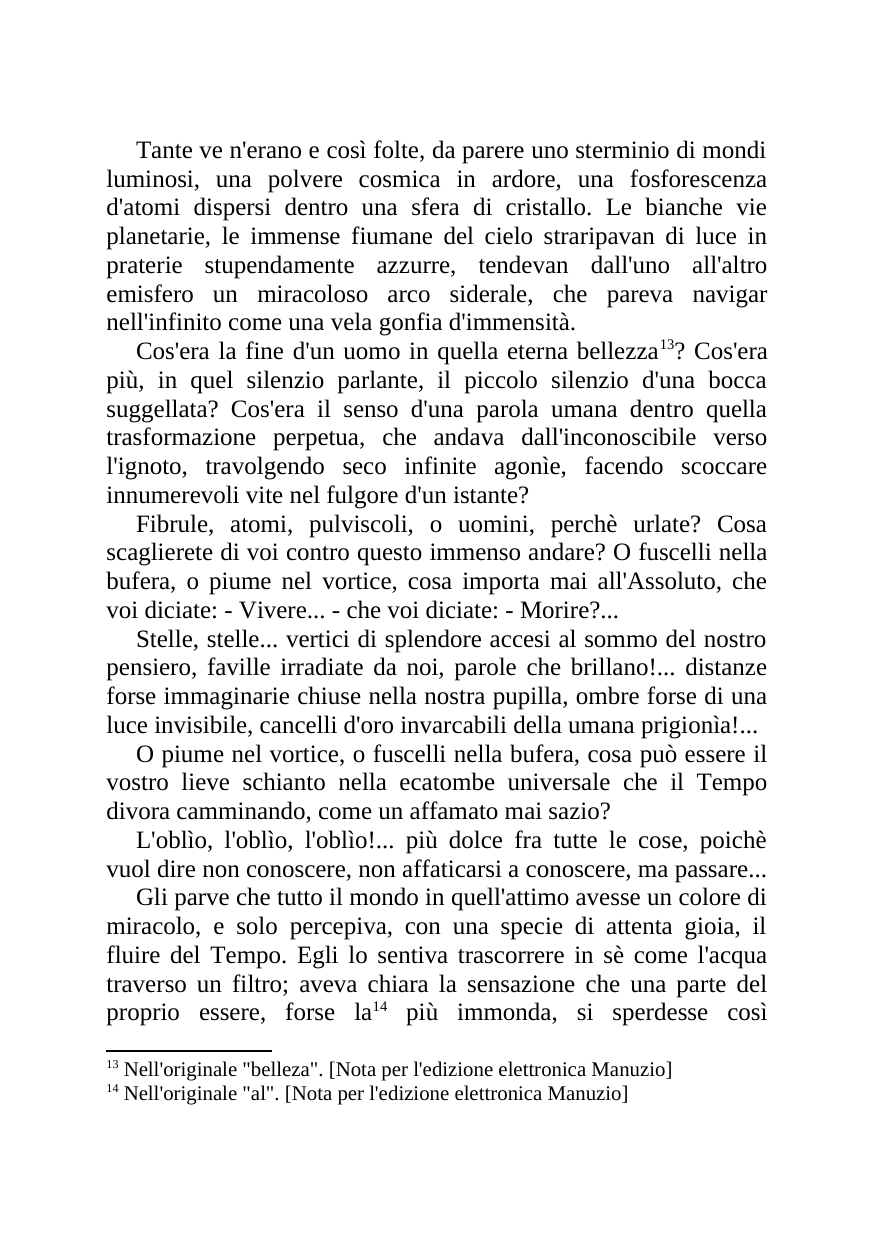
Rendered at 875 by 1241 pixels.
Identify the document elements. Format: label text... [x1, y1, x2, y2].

text Nell'originale "belleza". [Nota per l'edizione elettronica Manuzio] [106, 1057, 768, 1081]
text Nell'originale "al". [Nota per l'edizione elettronica Manuzio] [106, 1081, 768, 1105]
text O piume nel vortice, o fuscelli nella bufera, cosa può essere il vostro lieve schianto nella ecatombe universale che il Tempo divora camminando, come un affamato mai sazio? [106, 739, 768, 825]
text Fibrule, atomi, pulviscoli, o uomini, perchè urlate? Cosa scaglierete di voi contro questo immenso andare? O fuscelli nella bufera, o piume nel vortice, cosa importa mai all'Assoluto, che voi diciate: - Vivere... - che voi diciate: - Morire?... [106, 509, 768, 624]
text Gli parve che tutto il mondo in quell'attimo avesse un colore di miracolo, e solo percepiva, con una specie di attenta gioia, il fluire del Tempo. Egli lo sentiva trascorrere in sè come l'acqua traverso un filtro; aveva chiara la sensazione che una parte del proprio essere, forse la più immonda, si sperdesse così [106, 882, 768, 1026]
text Stelle, stelle... vertici di splendore accesi al sommo del nostro pensiero, faville irradiate da noi, parole che brillano!... distanze forse immaginarie chiuse nella nostra pupilla, ombre forse di una luce invisibile, cancelli d'oro invarcabili della umana prigionìa!... [106, 624, 768, 739]
text L'oblìo, l'oblìo, l'oblìo!... più dolce fra tutte le cose, poichè vuol dire non conoscere, non affaticarsi a conoscere, ma passare... [106, 825, 768, 882]
text Cos'era la fine d'un uomo in quella eterna bellezza? Cos'era più, in quel silenzio parlante, il piccolo silenzio d'una bocca suggellata? Cos'era il senso d'una parola umana dentro quella trasformazione perpetua, che andava dall'inconoscibile verso l'ignoto, travolgendo seco infinite agonìe, facendo scoccare innumerevoli vite nel fulgore d'un istante? [106, 336, 768, 509]
text Tante ve n'erano e così folte, da parere uno sterminio di mondi luminosi, una polvere cosmica in ardore, una fosforescenza d'atomi dispersi dentro una sfera di cristallo. Le bianche vie planetarie, le immense fiumane del cielo straripavan di luce in praterie stupendamente azzurre, tendevan dall'uno all'altro emisfero un miracoloso arco siderale, che pareva navigar nell'infinito come una vela gonfia d'immensità. [106, 135, 768, 336]
